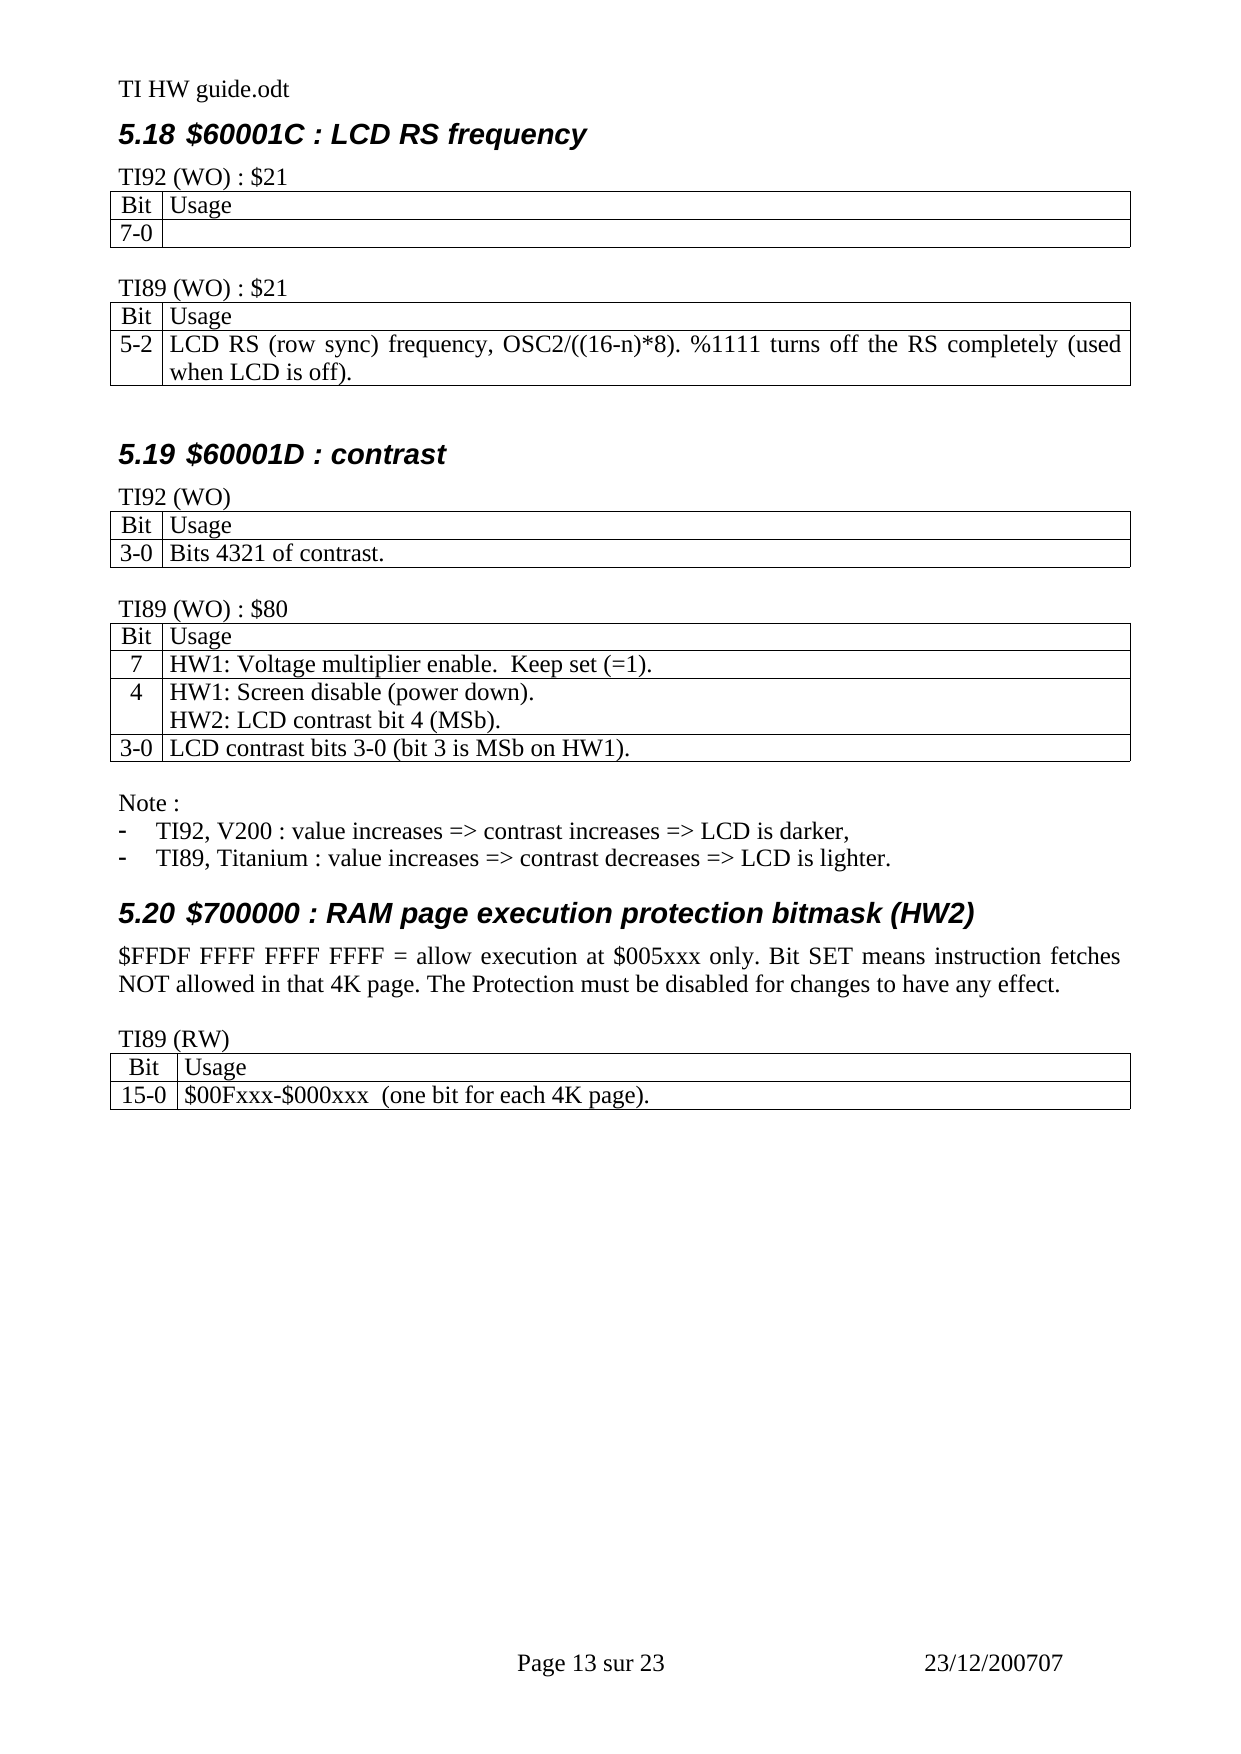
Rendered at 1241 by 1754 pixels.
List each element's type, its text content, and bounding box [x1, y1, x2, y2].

table_cell 7 [111, 651, 162, 678]
table_cell 5-2 [111, 331, 162, 385]
table_cell HW1: Voltage multiplier enable. Keep set (=1). [163, 651, 1130, 678]
list TI89, Titanium : value increases => contrast decreases => LCD is lighter. [118, 844, 1122, 872]
subtitle $700000 : RAM page execution protection bitmask (HW2) [118, 897, 1122, 930]
text TI92 (WO) : $21 [118, 163, 1122, 191]
table_cell 4 [111, 679, 162, 734]
table_cell Bits 4321 of contrast. [163, 540, 1130, 567]
text TI89 (WO) : $80 [118, 595, 1122, 622]
table_cell 3-0 [111, 735, 162, 761]
table_cell LCD RS (row sync) frequency, OSC2/((16-n)*8). %1111 turns off the RS completely (used when LCD is off). [163, 331, 1130, 385]
table_header Bit [111, 512, 162, 539]
table_header Bit [111, 1054, 177, 1081]
table_cell 3-0 [111, 540, 162, 567]
table_header Usage [163, 512, 1130, 539]
table_cell LCD contrast bits 3-0 (bit 3 is MSb on HW1). [163, 735, 1130, 761]
text Note : [118, 789, 1122, 817]
text $FFDF FFFF FFFF FFFF = allow execution at $005xxx only. Bit SET means instruction fetches NOT allowed in that 4K page. The Protection must be disabled for changes to have any effect. [118, 942, 1122, 998]
subtitle $60001D : contrast [118, 438, 1122, 471]
table_header Usage [163, 192, 1130, 219]
table_cell $00Fxxx-$000xxx (one bit for each 4K page). [178, 1082, 1130, 1109]
table_cell HW1: Screen disable (power down). HW2: LCD contrast bit 4 (MSb). [163, 679, 1130, 734]
table_header Usage [163, 624, 1130, 650]
table_header Usage [178, 1054, 1130, 1081]
table_cell 15-0 [111, 1082, 177, 1109]
table_header Bit [111, 624, 162, 650]
list TI92, V200 : value increases => contrast increases => LCD is darker, [118, 817, 1122, 844]
table_header Usage [163, 303, 1130, 330]
table_cell [163, 220, 1130, 247]
table_header Bit [111, 192, 162, 219]
text TI92 (WO) [118, 483, 1122, 511]
text TI89 (WO) : $21 [118, 274, 1122, 302]
subtitle $60001C : LCD RS frequency [118, 118, 1122, 151]
table_header Bit [111, 303, 162, 330]
text TI89 (RW) [118, 1026, 1122, 1053]
table_cell 7-0 [111, 220, 162, 247]
